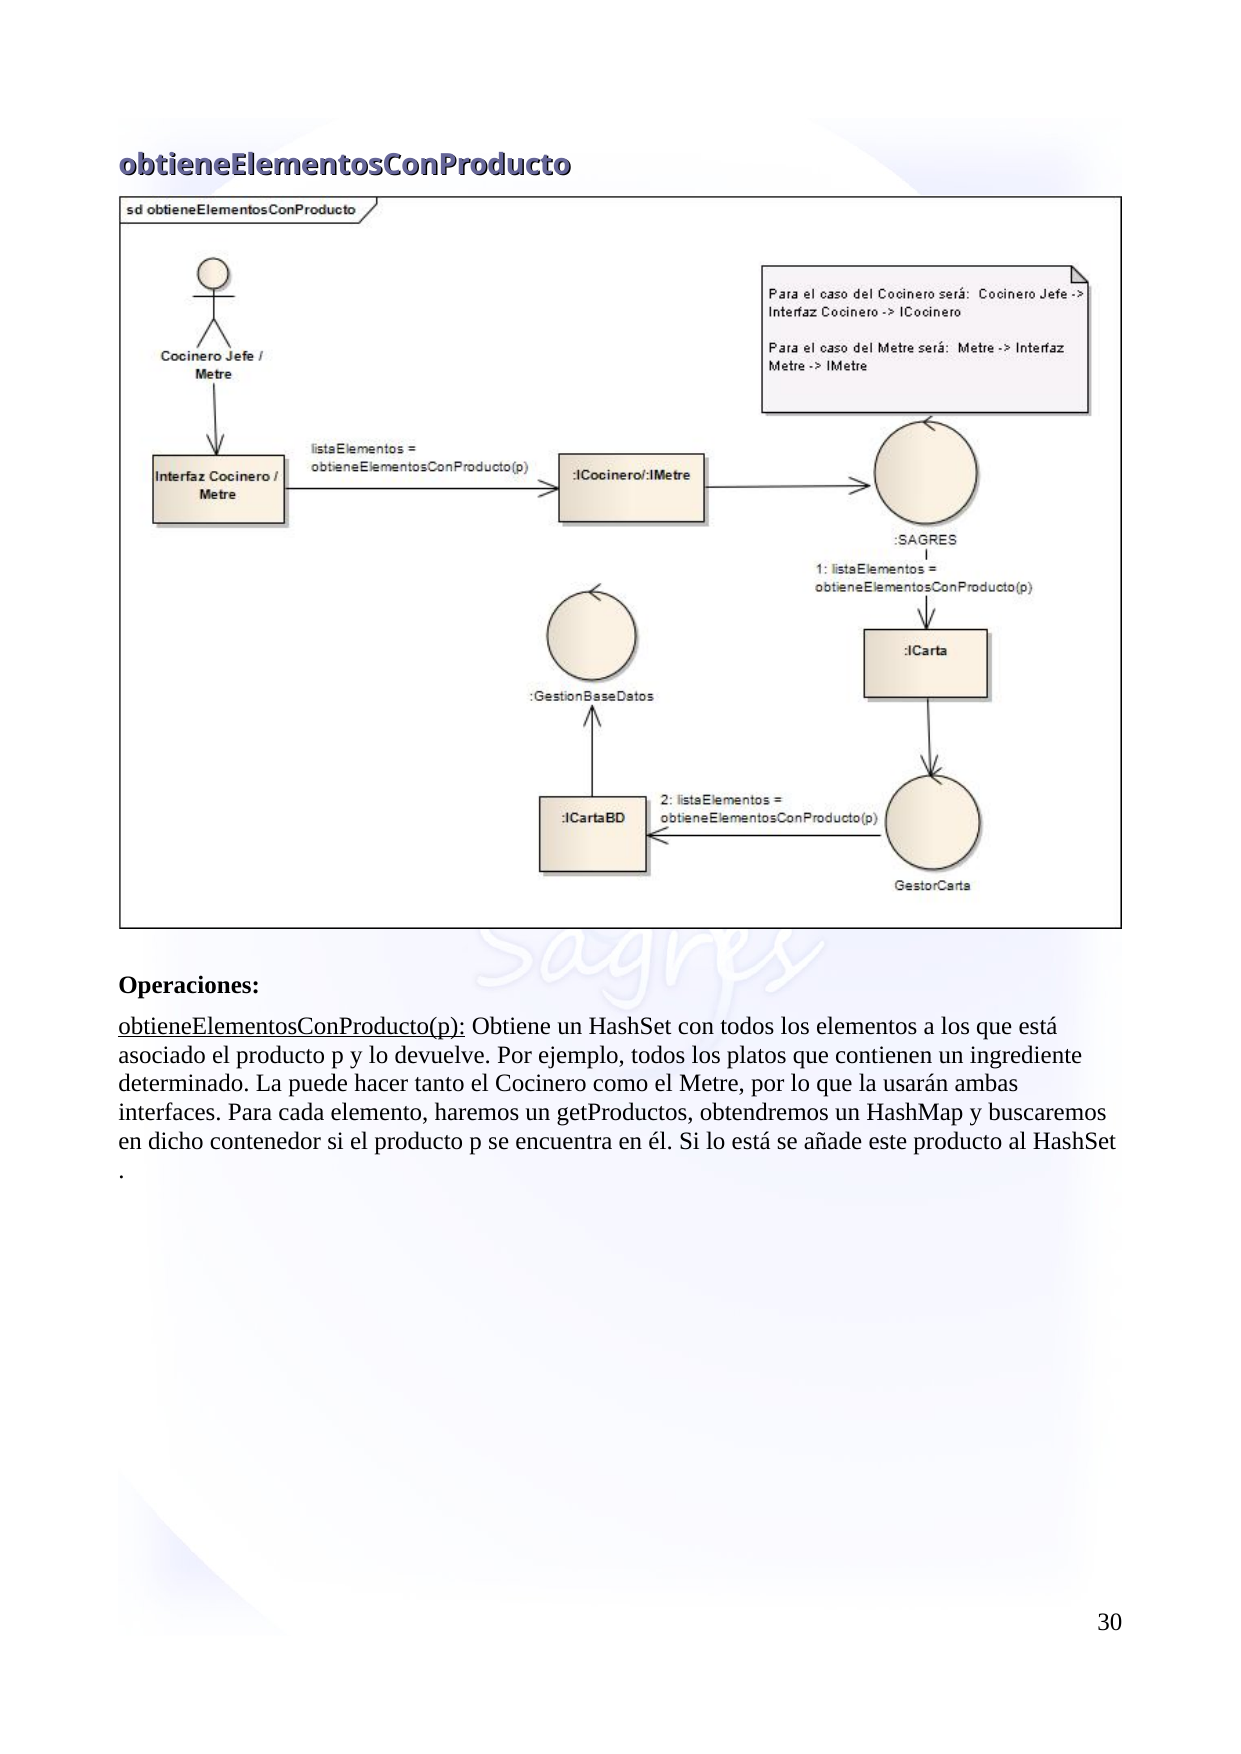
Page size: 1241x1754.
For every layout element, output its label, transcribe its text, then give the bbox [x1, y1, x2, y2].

text obtieneElementosConProducto(p): Obtiene un HashSet con todos los elementos a los que está asociado el producto p y lo devuelve. Por ejemplo, todos los platos que contienen un ingrediente determinado. La puede hacer tanto el Cocinero como el Metre, por lo que la usarán ambas interfaces. Para cada elemento, haremos un getProductos, obtendremos un HashMap y buscaremos en dicho contenedor si el producto p se encuentra en él. Si lo está se añade este producto al HashSet . [118, 1011, 1122, 1183]
picture [118, 183, 1122, 970]
picture [118, 1183, 1122, 1636]
picture [118, 998, 1122, 1011]
text Operaciones: [118, 970, 1122, 998]
subtitle obtieneElementosConProducto [118, 143, 1122, 183]
picture [118, 118, 1122, 143]
